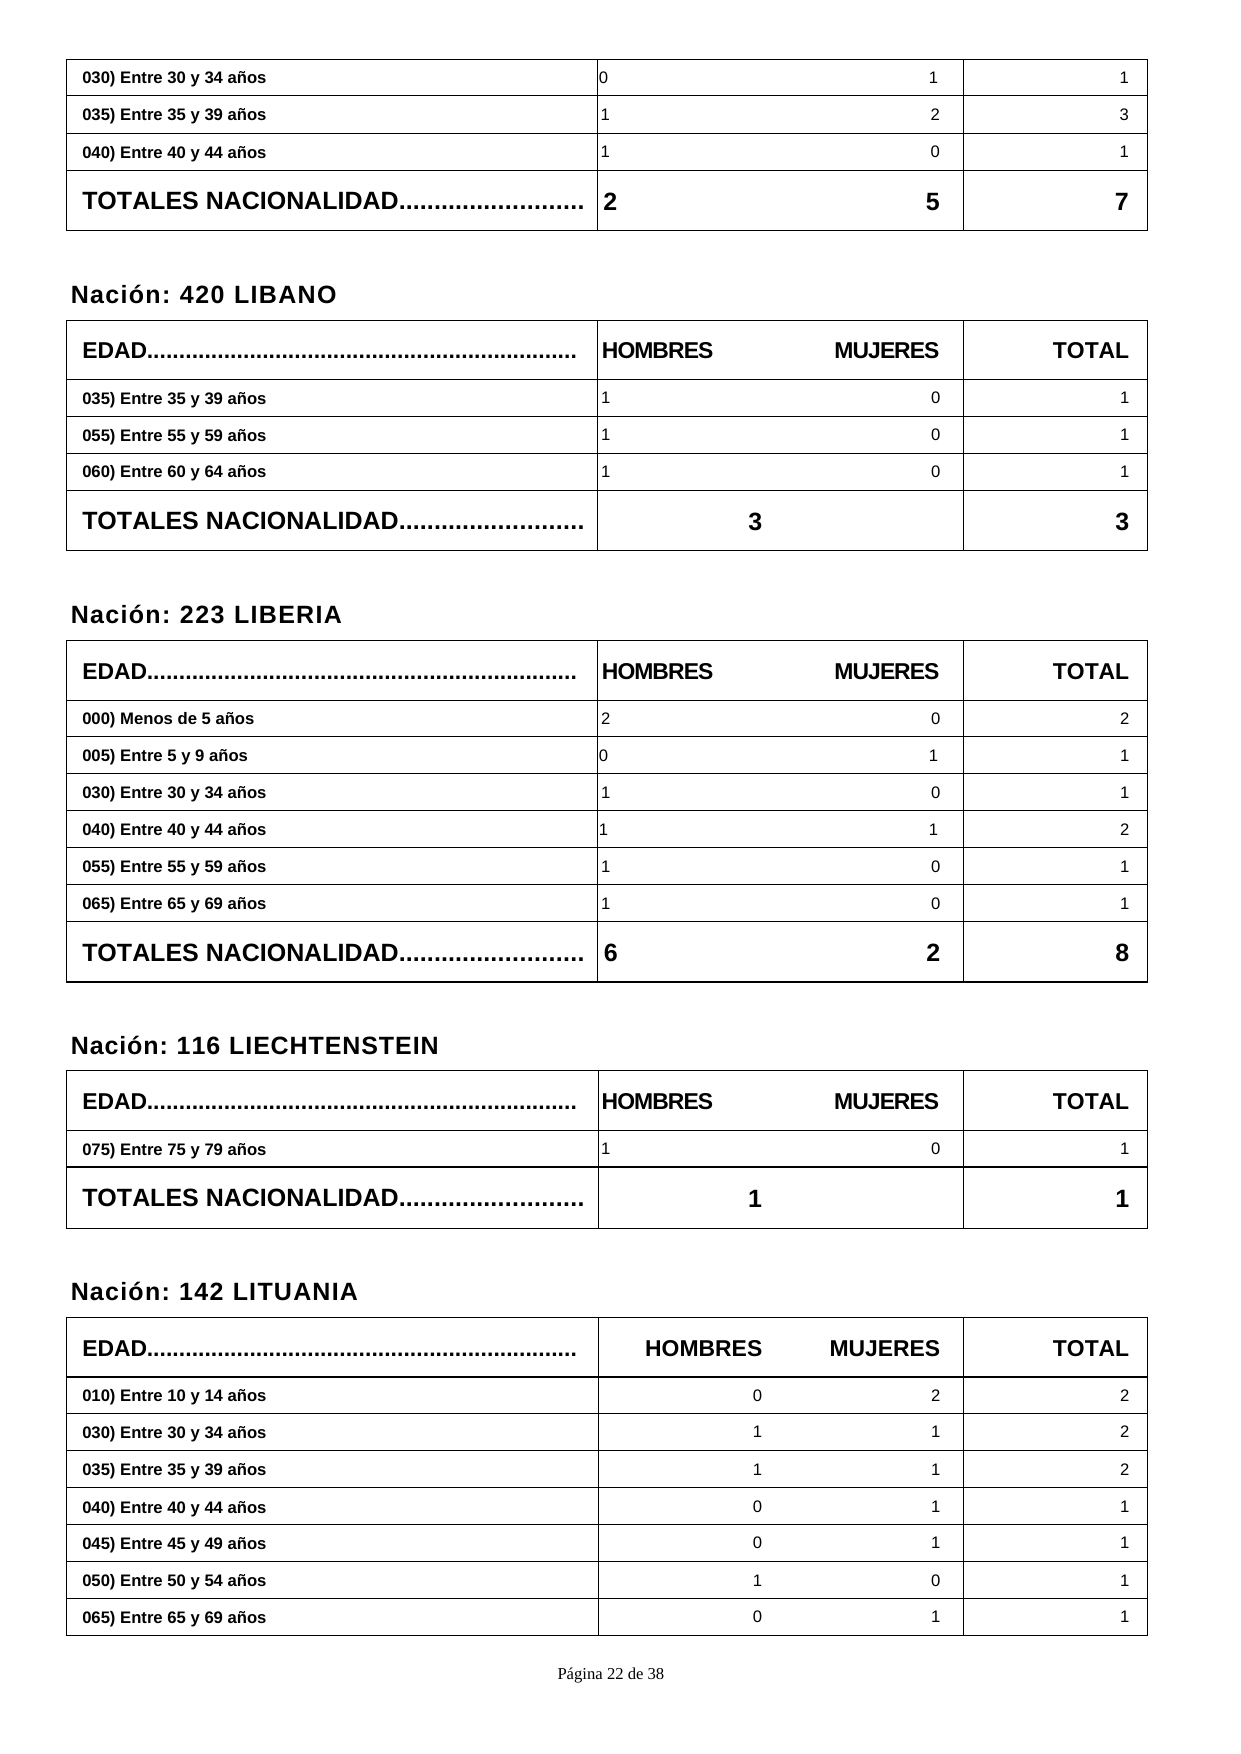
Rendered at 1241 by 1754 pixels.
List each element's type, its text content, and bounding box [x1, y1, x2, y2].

table_cell 1 [797, 1451, 963, 1487]
table_cell 1 [964, 1599, 1147, 1635]
table_header HOMBRES MUJERES [598, 321, 963, 379]
table_cell 1 2 [598, 96, 963, 132]
table_cell 2 [964, 1414, 1147, 1450]
table_cell 1 0 [598, 848, 963, 884]
table_cell 1 0 [598, 134, 963, 169]
table_cell 1 [599, 1168, 963, 1227]
table_cell 2 5 [598, 171, 963, 230]
table_cell 1 0 [598, 454, 963, 489]
table_cell 1 [964, 737, 1147, 773]
table_cell 8 [964, 922, 1147, 981]
table_cell 1 [797, 1414, 963, 1450]
table_cell TOTALES NACIONALIDAD [67, 171, 597, 230]
table_cell 0 [797, 1562, 963, 1598]
table_header EDAD [67, 1318, 598, 1376]
table_cell 035) Entre 35 y 39 años [67, 96, 597, 132]
table_header 1 [964, 60, 1147, 95]
table_cell 1 0 [598, 774, 963, 810]
table_header 0 1 [598, 60, 963, 95]
table_cell 1 [964, 1131, 1147, 1166]
table_cell TOTALES NACIONALIDAD [67, 1168, 598, 1227]
table_cell 045) Entre 45 y 49 años [67, 1525, 598, 1561]
text Nación: 223 LIBERIA [71, 602, 1151, 628]
table_header HOMBRES MUJERES [598, 641, 963, 699]
table_cell 1 [964, 1168, 1147, 1227]
table_cell 0 [599, 1525, 797, 1561]
table_cell 065) Entre 65 y 69 años [67, 1599, 598, 1635]
table_cell 040) Entre 40 y 44 años [67, 811, 597, 847]
table_cell 1 0 [598, 885, 963, 921]
table_header HOMBRES MUJERES [599, 1071, 963, 1130]
table_cell 0 [599, 1488, 797, 1524]
table_cell 1 0 [599, 1131, 963, 1166]
table_cell 005) Entre 5 y 9 años [67, 737, 597, 773]
table_cell 1 [964, 1525, 1147, 1561]
table_cell 1 1 [598, 811, 963, 847]
table_header HOMBRES [599, 1318, 797, 1376]
table_cell 1 [964, 1488, 1147, 1524]
table_header TOTAL [964, 321, 1147, 379]
table_cell 035) Entre 35 y 39 años [67, 380, 597, 416]
table_cell 7 [964, 171, 1147, 230]
table_cell 1 [964, 454, 1147, 489]
table_cell 0 [599, 1599, 797, 1635]
table_cell 030) Entre 30 y 34 años [67, 1414, 598, 1450]
table_cell 1 [964, 134, 1147, 169]
table_cell 1 [797, 1599, 963, 1635]
table_cell 3 [964, 96, 1147, 132]
table_header TOTAL [964, 641, 1147, 699]
table_cell 2 [797, 1378, 963, 1413]
table_cell 1 0 [598, 417, 963, 452]
table_header 030) Entre 30 y 34 años [67, 60, 597, 95]
table_cell 055) Entre 55 y 59 años [67, 848, 597, 884]
table_cell 1 [964, 380, 1147, 416]
table_cell 1 0 [598, 380, 963, 416]
table_cell 0 1 [598, 737, 963, 773]
table_cell 1 [964, 1562, 1147, 1598]
table_cell 1 [599, 1451, 797, 1487]
table_cell 1 [599, 1562, 797, 1598]
table_cell 2 [964, 701, 1147, 736]
table_cell 060) Entre 60 y 64 años [67, 454, 597, 489]
table_cell 000) Menos de 5 años [67, 701, 597, 736]
table_cell 2 [964, 1378, 1147, 1413]
table_cell 1 [964, 774, 1147, 810]
text Nación: 116 LIECHTENSTEIN [71, 1034, 1151, 1060]
table_cell 3 [964, 491, 1147, 550]
table_cell 055) Entre 55 y 59 años [67, 417, 597, 452]
table_cell 1 [797, 1488, 963, 1524]
table_cell TOTALES NACIONALIDAD [67, 491, 597, 550]
table_cell TOTALES NACIONALIDAD [67, 922, 597, 981]
table_header EDAD [67, 321, 597, 379]
table_cell 040) Entre 40 y 44 años [67, 1488, 598, 1524]
table_cell 075) Entre 75 y 79 años [67, 1131, 598, 1166]
text Nación: 420 LIBANO [71, 282, 1151, 309]
table_header TOTAL [964, 1318, 1147, 1376]
table_header TOTAL [964, 1071, 1147, 1130]
table_cell 2 [964, 1451, 1147, 1487]
table_header EDAD [67, 1071, 598, 1130]
table_cell 2 0 [598, 701, 963, 736]
table_header MUJERES [797, 1318, 963, 1376]
table_header EDAD [67, 641, 597, 699]
table_cell 040) Entre 40 y 44 años [67, 134, 597, 169]
text Página 22 de 38 [71, 1664, 1151, 1683]
table_cell 1 [964, 417, 1147, 452]
table_cell 2 [964, 811, 1147, 847]
table_cell 6 2 [598, 922, 963, 981]
table_cell 3 [598, 491, 963, 550]
table_cell 035) Entre 35 y 39 años [67, 1451, 598, 1487]
table_cell 050) Entre 50 y 54 años [67, 1562, 598, 1598]
table_cell 010) Entre 10 y 14 años [67, 1378, 598, 1413]
table_cell 1 [964, 848, 1147, 884]
table_cell 1 [599, 1414, 797, 1450]
table_cell 065) Entre 65 y 69 años [67, 885, 597, 921]
table_cell 030) Entre 30 y 34 años [67, 774, 597, 810]
table_cell 1 [797, 1525, 963, 1561]
table_cell 1 [964, 885, 1147, 921]
text Nación: 142 LITUANIA [71, 1279, 1151, 1305]
table_cell 0 [599, 1378, 797, 1413]
